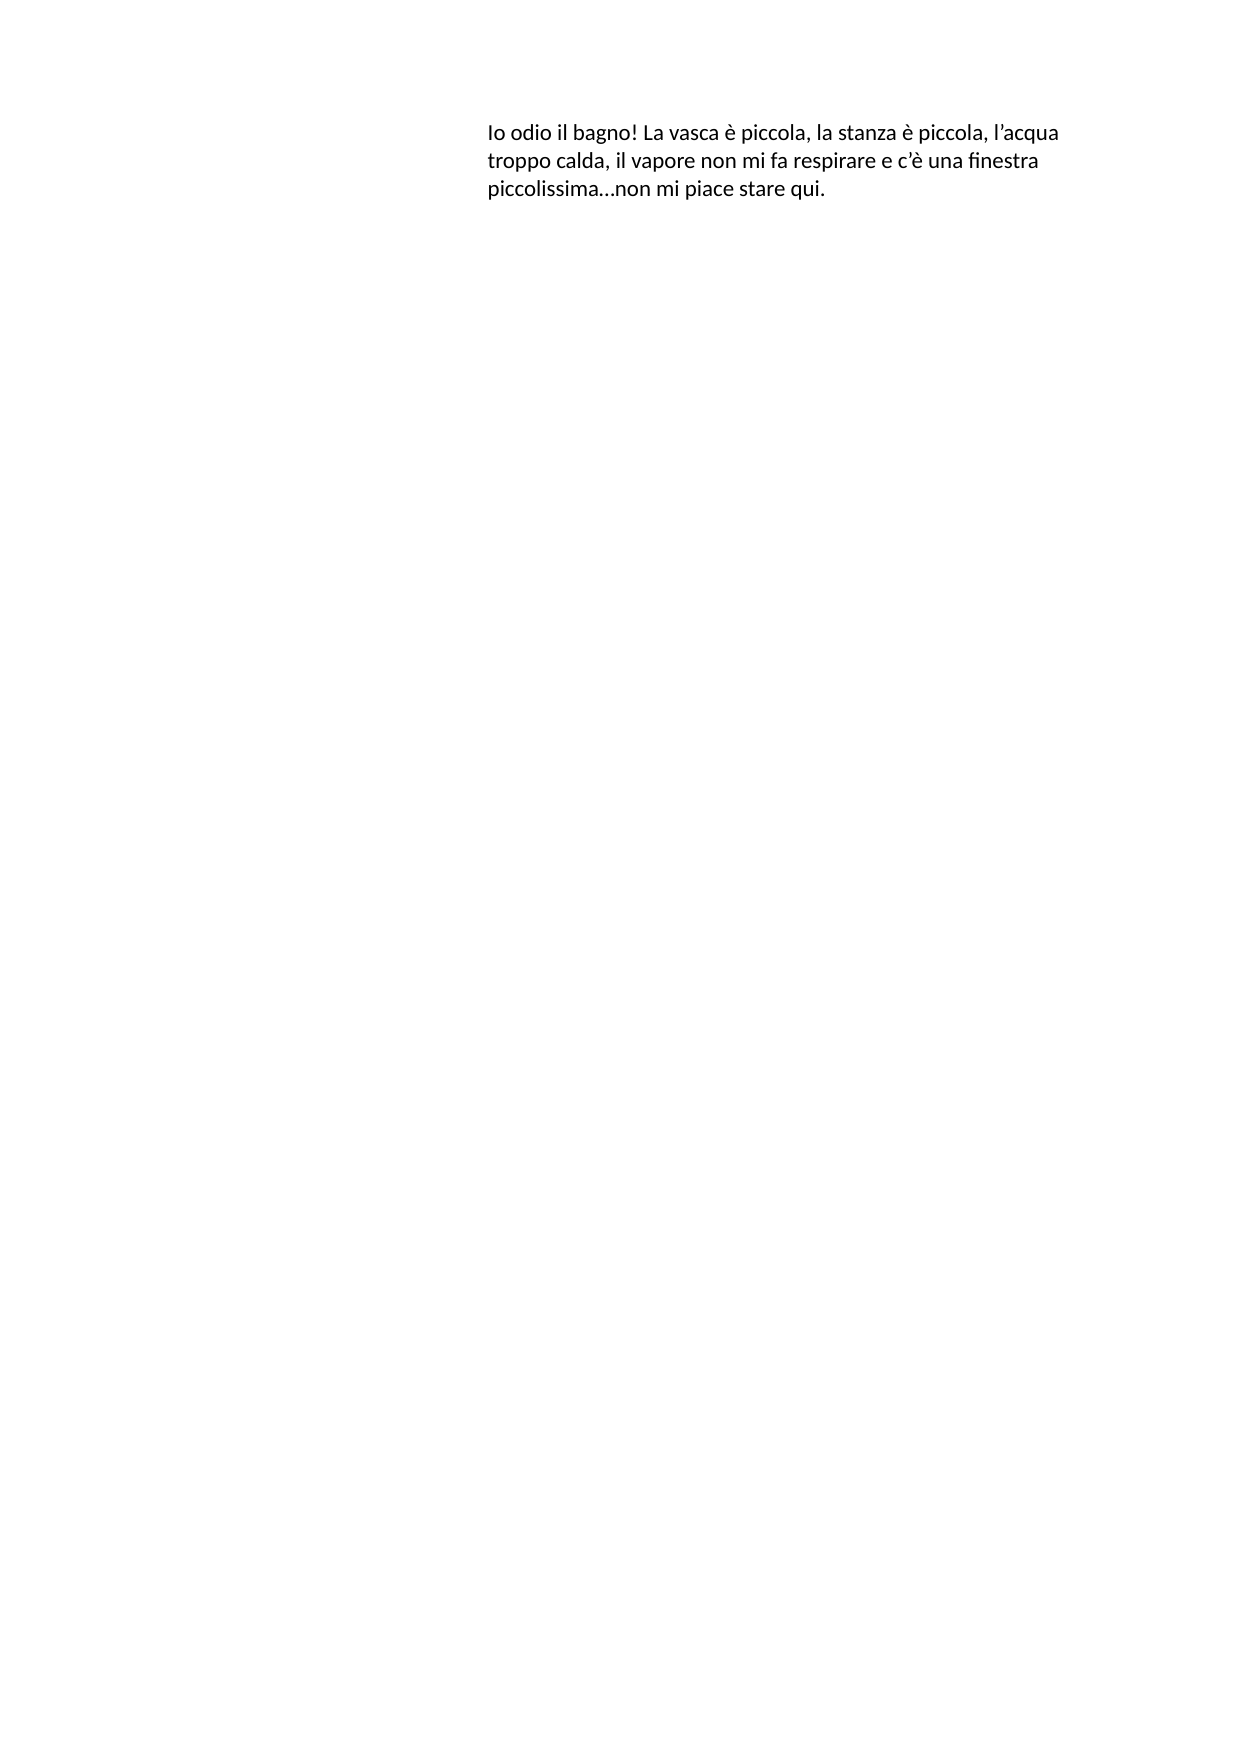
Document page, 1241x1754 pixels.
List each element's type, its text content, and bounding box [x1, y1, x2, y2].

text Io odio il bagno! La vasca è piccola, la stanza è piccola, l’acqua troppo calda, il vapore non mi fa respirare e c’è una finestra piccolissima…non mi piace stare qui. [487, 118, 1122, 202]
